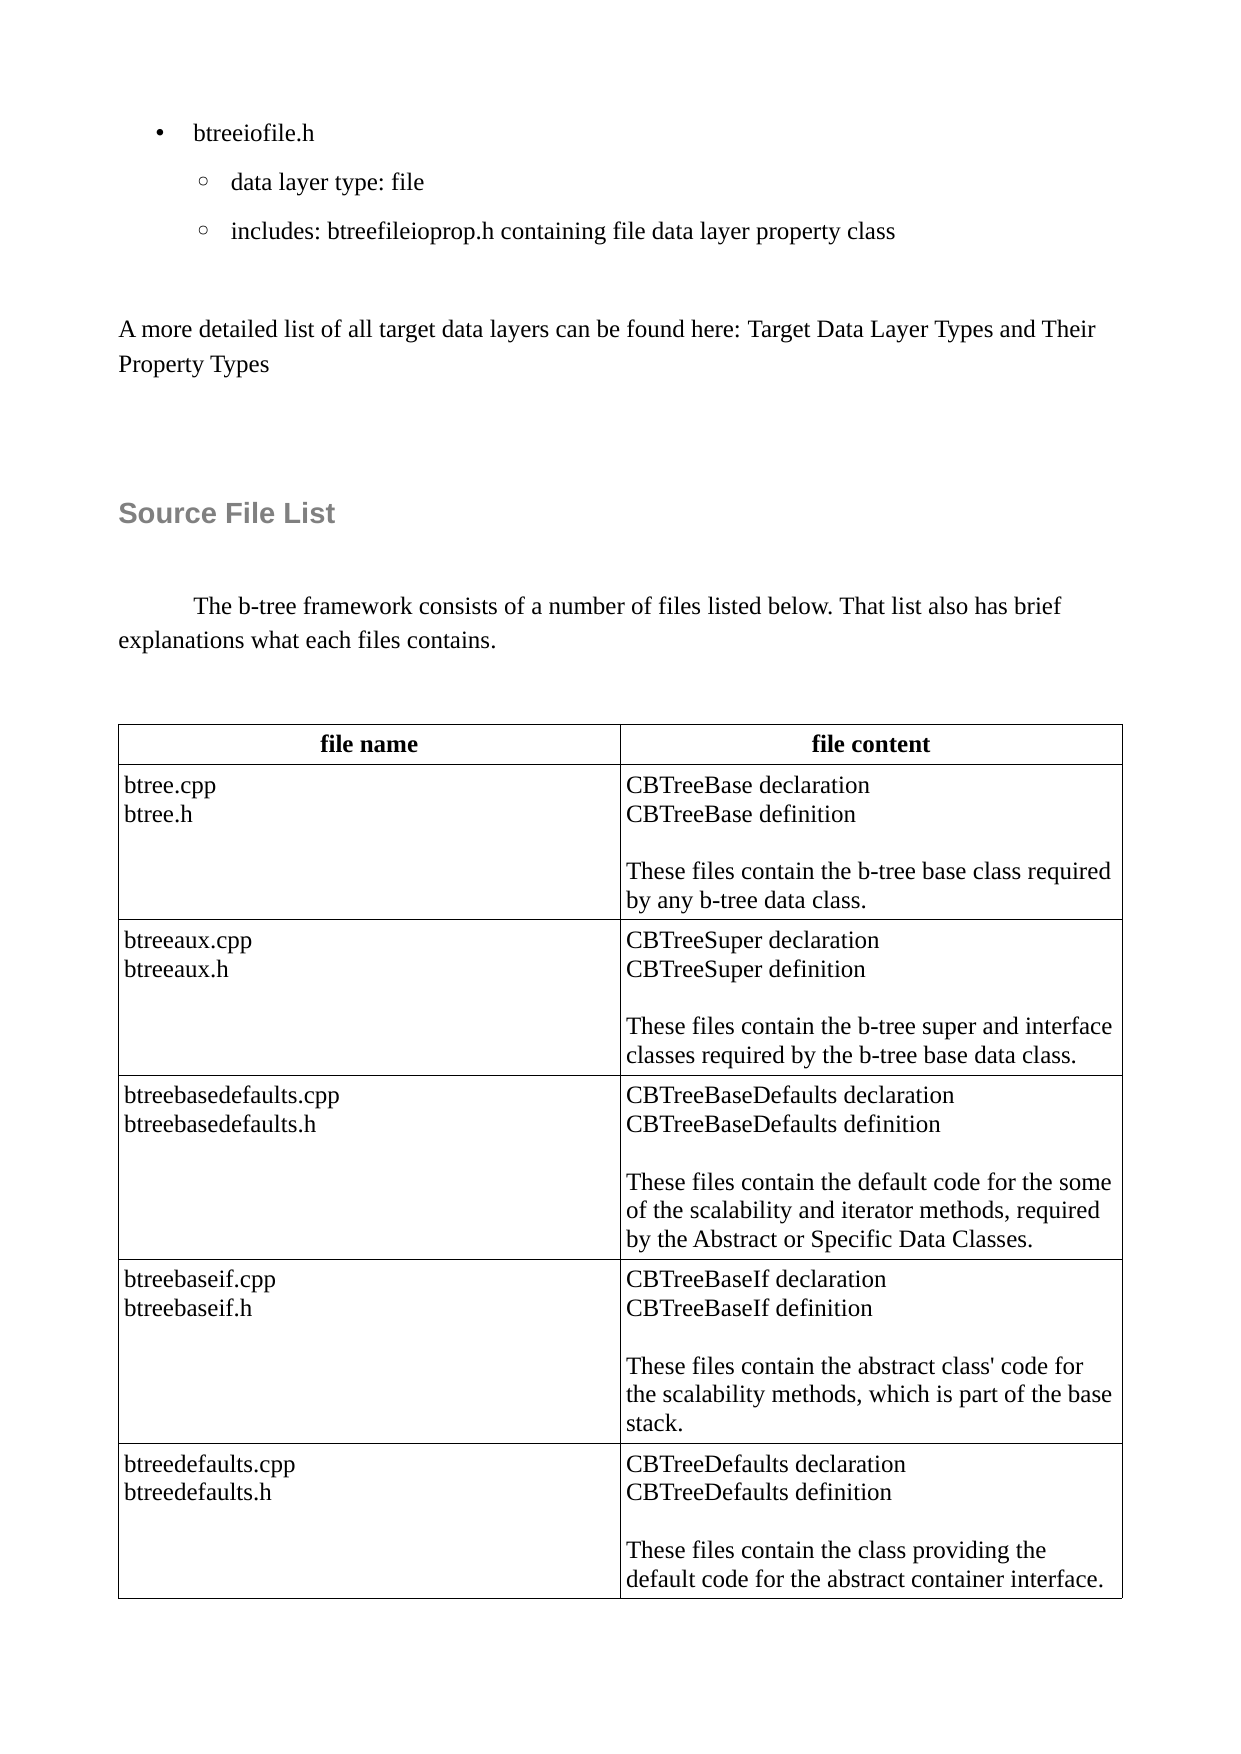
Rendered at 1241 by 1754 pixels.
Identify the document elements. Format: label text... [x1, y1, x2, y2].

table_header file content [621, 725, 1122, 764]
table_cell CBTreeSuper declaration CBTreeSuper definition These files contain the b-tree super and interface classes required by the b-tree base data class. [621, 920, 1122, 1075]
list includes: btreefileioprop.h containing file data layer property class [193, 216, 1122, 245]
subtitle Source File List [118, 496, 1122, 529]
table_cell btreebaseif.cpp btreebaseif.h [119, 1260, 620, 1443]
table_cell btreebasedefaults.cpp btreebasedefaults.h [119, 1076, 620, 1259]
list btreeiofile.h [156, 118, 1122, 147]
table_cell CBTreeBase declaration CBTreeBase definition These files contain the b-tree base class required by any b-tree data class. [621, 765, 1122, 919]
table_cell btree.cpp btree.h [119, 765, 620, 919]
table_cell CBTreeBaseDefaults declaration CBTreeBaseDefaults definition These files contain the default code for the some of the scalability and iterator methods, required by the Abstract or Specific Data Classes. [621, 1076, 1122, 1259]
table_cell CBTreeBaseIf declaration CBTreeBaseIf definition These files contain the abstract class' code for the scalability methods, which is part of the base stack. [621, 1260, 1122, 1443]
list data layer type: file [193, 167, 1122, 196]
text The b-tree framework consists of a number of files listed below. That list also has brief explanations what each files contains. [118, 591, 1122, 654]
text A more detailed list of all target data layers can be found here: Target Data Layer Types and Their Property Types [118, 314, 1122, 378]
table_header file name [119, 725, 620, 764]
table_cell CBTreeDefaults declaration CBTreeDefaults definition These files contain the class providing the default code for the abstract container interface. [621, 1444, 1122, 1598]
table_cell btreeaux.cpp btreeaux.h [119, 920, 620, 1075]
table_cell btreedefaults.cpp btreedefaults.h [119, 1444, 620, 1598]
